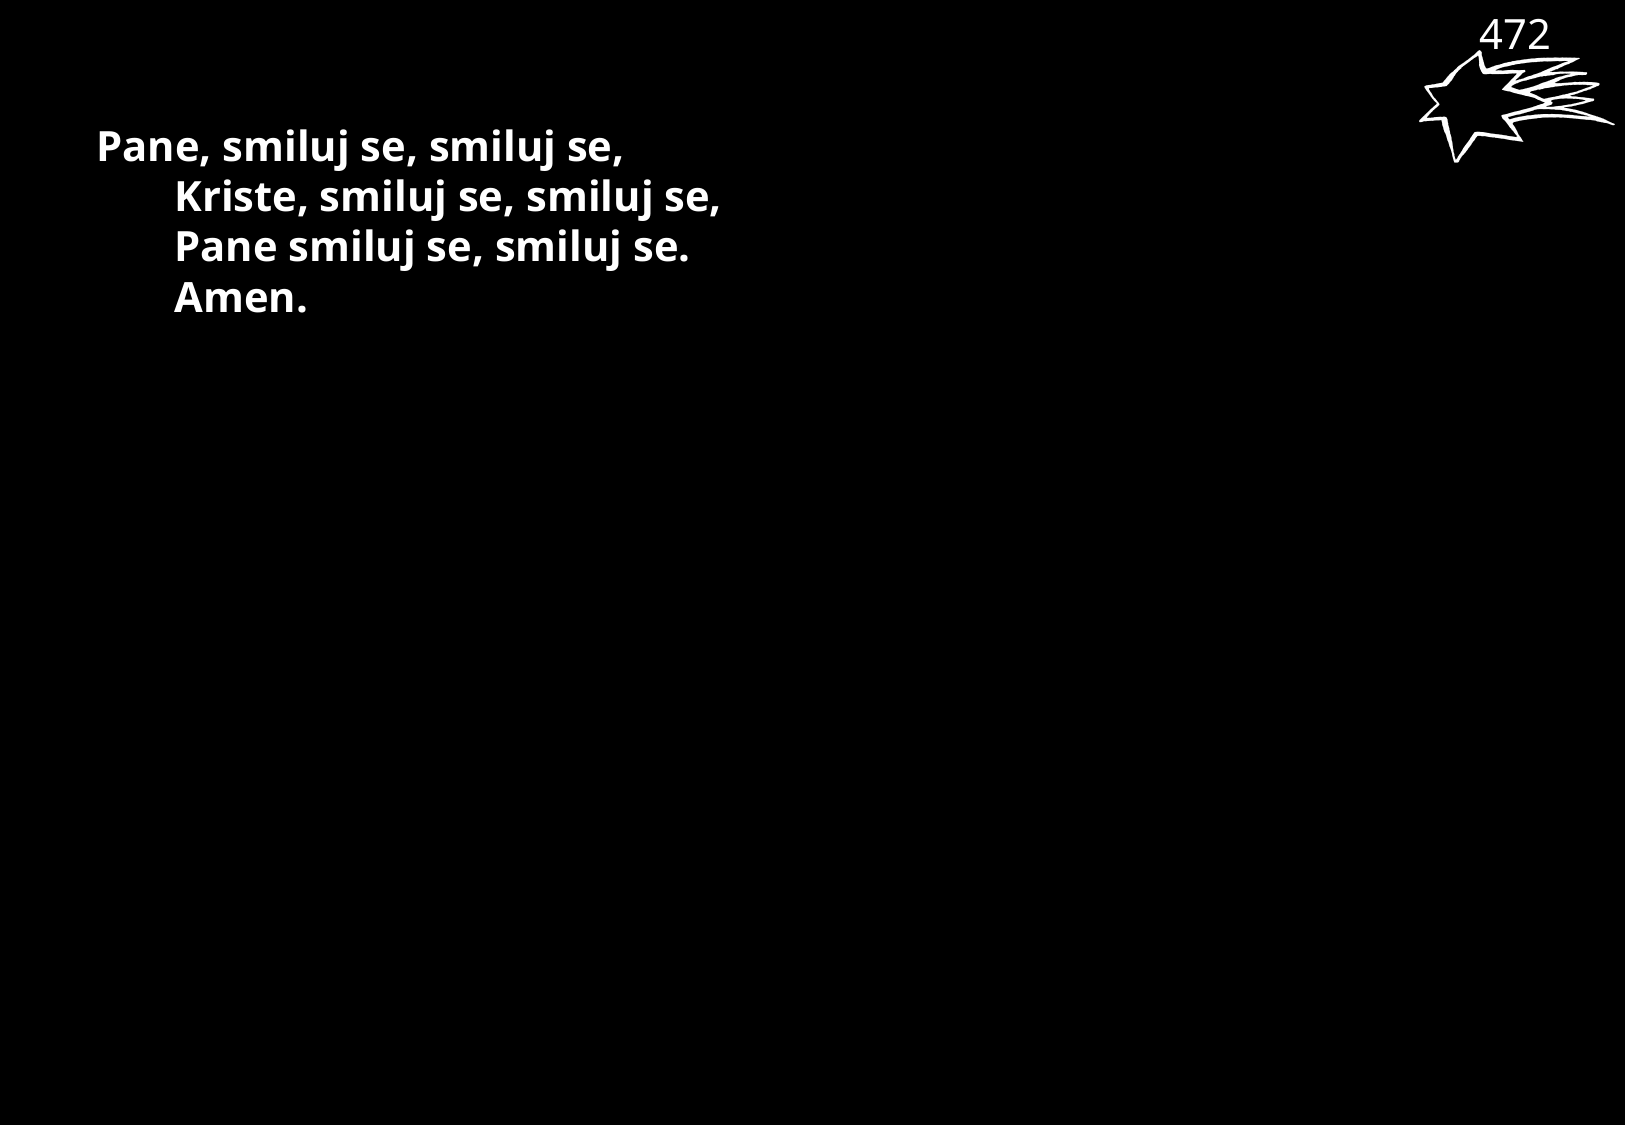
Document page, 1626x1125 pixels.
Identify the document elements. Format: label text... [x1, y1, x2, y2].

list Pane, smiluj se, smiluj se, Kriste, smiluj se, smiluj se, Pane smiluj se, smiluj se. Amen. [81, 112, 1544, 1101]
text_box 472 [1405, 0, 1626, 66]
